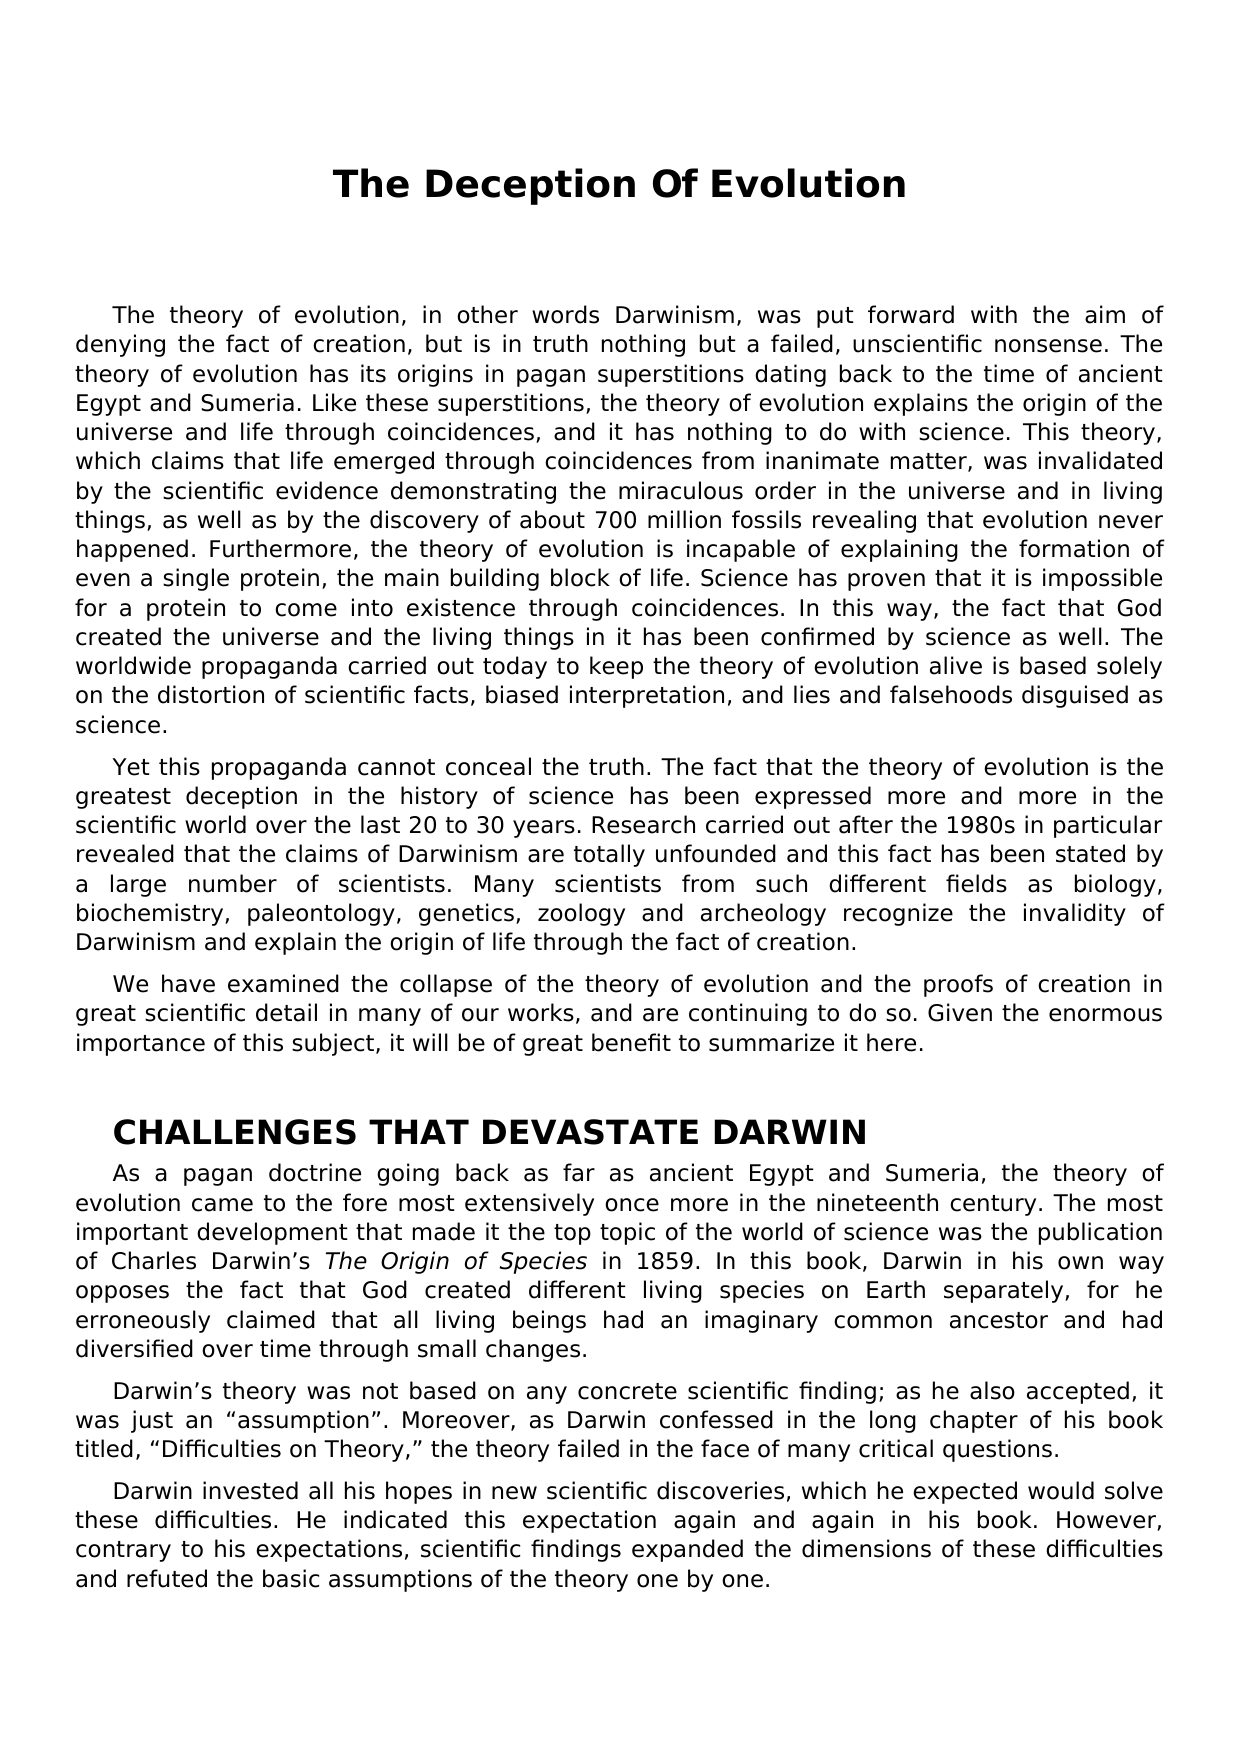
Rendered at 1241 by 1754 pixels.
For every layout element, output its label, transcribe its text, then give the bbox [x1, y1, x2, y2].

text Darwin invested all his hopes in new scientific discoveries, which he expected would solve these difficulties. He indicated this expectation again and again in his book. However, contrary to his expectations, scientific findings expanded the dimensions of these difficulties and refuted the basic assumptions of the theory one by one. [75, 1478, 1165, 1593]
text As a pagan doctrine going back as far as ancient Egypt and Sumeria, the theory of evolution came to the fore most extensively once more in the nineteenth century. The most important development that made it the top topic of the world of science was the publication of Charles Darwin’s The Origin of Species in 1859. In this book, Darwin in his own way opposes the fact that God created different living species on Earth separately, for he erroneously claimed that all living beings had an imaginary common ancestor and had diversified over time through small changes. [75, 1160, 1165, 1363]
text Yet this propaganda cannot conceal the truth. The fact that the theory of evolution is the greatest deception in the history of science has been expressed more and more in the scientific world over the last 20 to 30 years. Research carried out after the 1980s in particular revealed that the claims of Darwinism are totally unfounded and this fact has been stated by a large number of scientists. Many scientists from such different fields as biology, biochemistry, paleontology, genetics, zoology and archeology recognize the invalidity of Darwinism and explain the origin of life through the fact of creation. [75, 754, 1165, 956]
subtitle The Deception Of Evolution [75, 162, 1165, 206]
text We have examined the collapse of the theory of evolution and the proofs of creation in great scientific detail in many of our works, and are continuing to do so. Given the enormous importance of this subject, it will be of great benefit to summarize it here. [75, 971, 1165, 1056]
text The theory of evolution, in other words Darwinism, was put forward with the aim of denying the fact of creation, but is in truth nothing but a failed, unscientific nonsense. The theory of evolution has its origins in pagan superstitions dating back to the time of ancient Egypt and Sumeria. Like these superstitions, the theory of evolution explains the origin of the universe and life through coincidences, and it has nothing to do with science. This theory, which claims that life emerged through coincidences from inanimate matter, was invalidated by the scientific evidence demonstrating the miraculous order in the universe and in living things, as well as by the discovery of about 700 million fossils revealing that evolution never happened. Furthermore, the theory of evolution is incapable of explaining the formation of even a single protein, the main building block of life. Science has proven that it is impossible for a protein to come into existence through coincidences. In this way, the fact that God created the universe and the living things in it has been confirmed by science as well. The worldwide propaganda carried out today to keep the theory of evolution alive is based solely on the distortion of scientific facts, biased interpretation, and lies and falsehoods disguised as science. [75, 302, 1165, 739]
subtitle CHALLENGES THAT DEVASTATE DARWIN [112, 1113, 1165, 1152]
text Darwin’s theory was not based on any concrete scientific finding; as he also accepted, it was just an “assumption”. Moreover, as Darwin confessed in the long chapter of his book titled, “Difficulties on Theory,” the theory failed in the face of many critical questions. [75, 1378, 1165, 1463]
